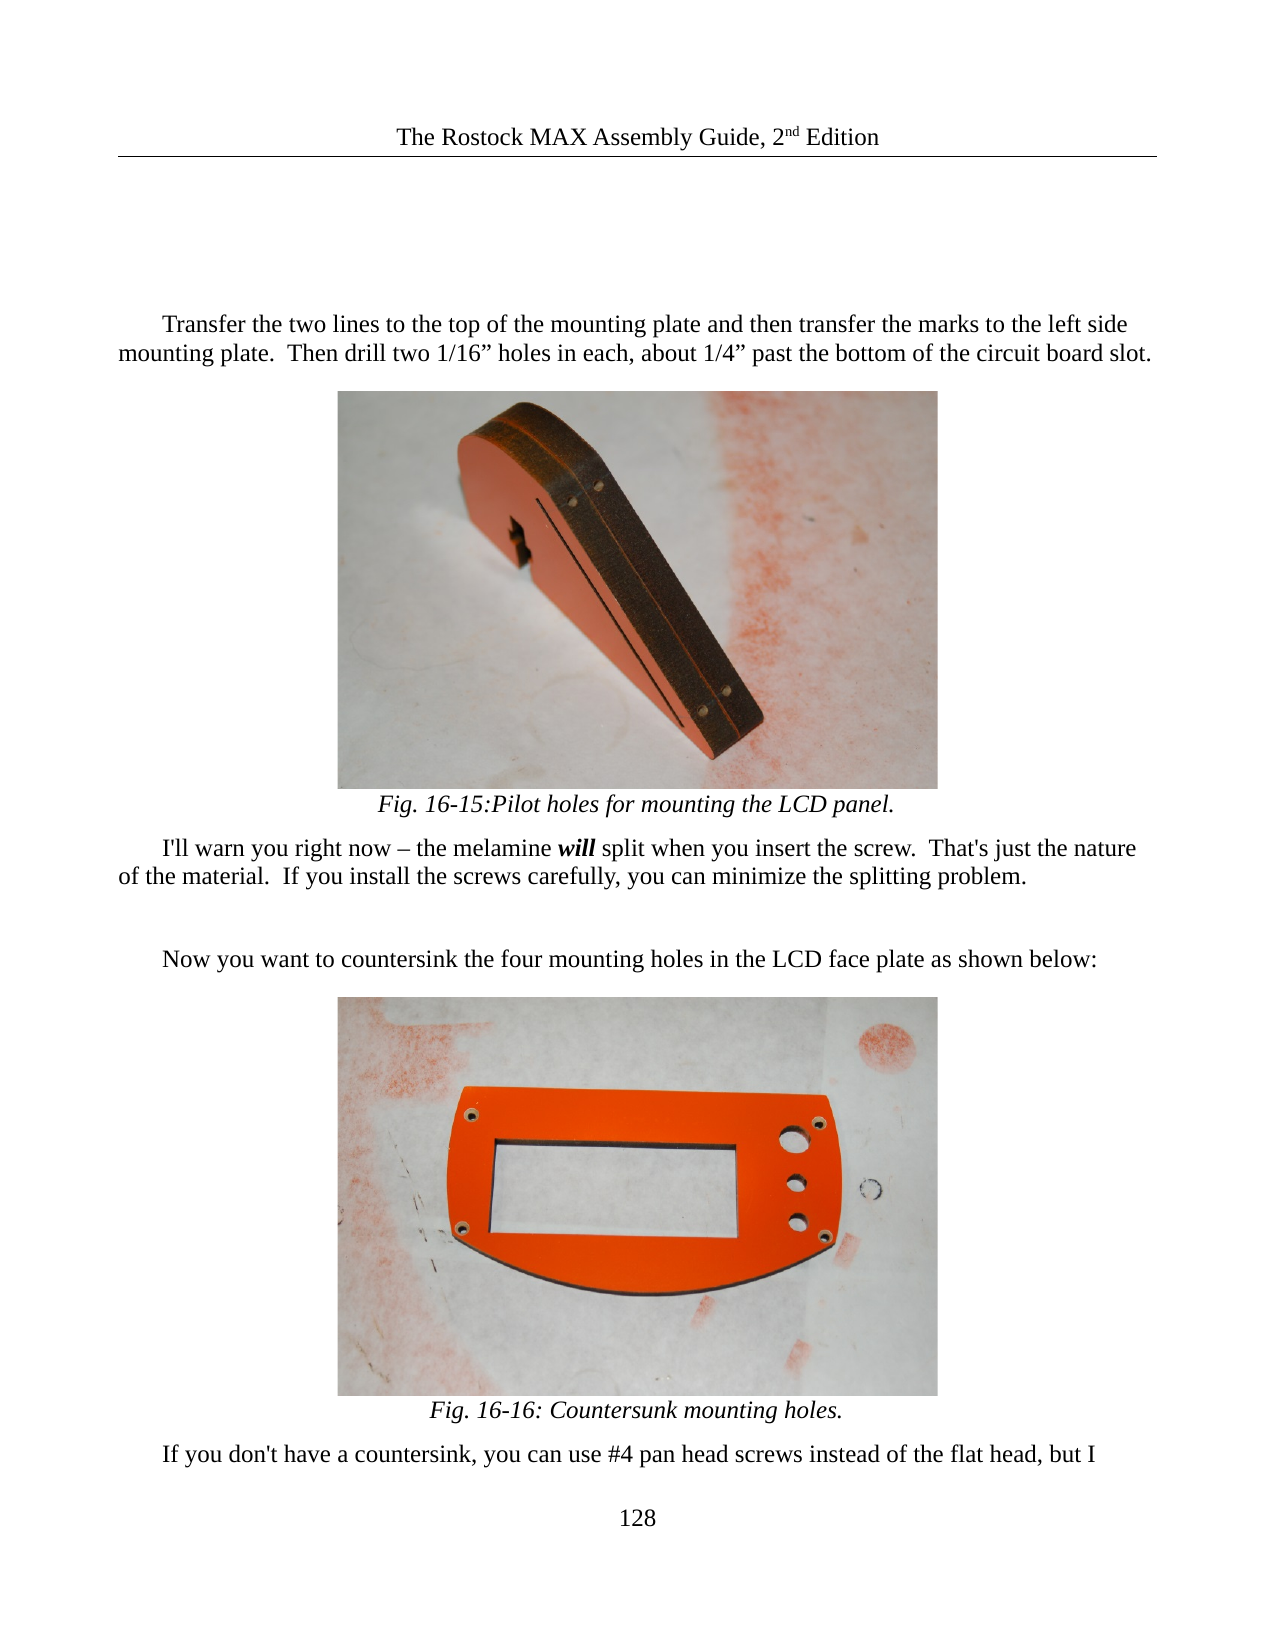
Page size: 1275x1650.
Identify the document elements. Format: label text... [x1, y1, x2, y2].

text Now you want to countersink the four mounting holes in the LCD face plate as shown below: [118, 944, 1157, 973]
text Transfer the two lines to the top of the mounting plate and then transfer the marks to the left side mounting plate. Then drill two 1/16” holes in each, about 1/4” past the bottom of the circuit board slot. [118, 309, 1157, 366]
picture [337, 997, 938, 1396]
text I'll warn you right now – the melamine will split when you insert the screw. That's just the nature of the material. If you install the screws carefully, you can minimize the splitting problem. [118, 833, 1157, 890]
text Fig. 16-16: Countersunk mounting holes. [337, 1396, 937, 1424]
text Fig. 16-15:Pilot holes for mounting the LCD panel. [337, 789, 937, 818]
picture [337, 391, 938, 789]
text If you don't have a countersink, you can use #4 pan head screws instead of the flat head, but I [118, 1439, 1157, 1468]
